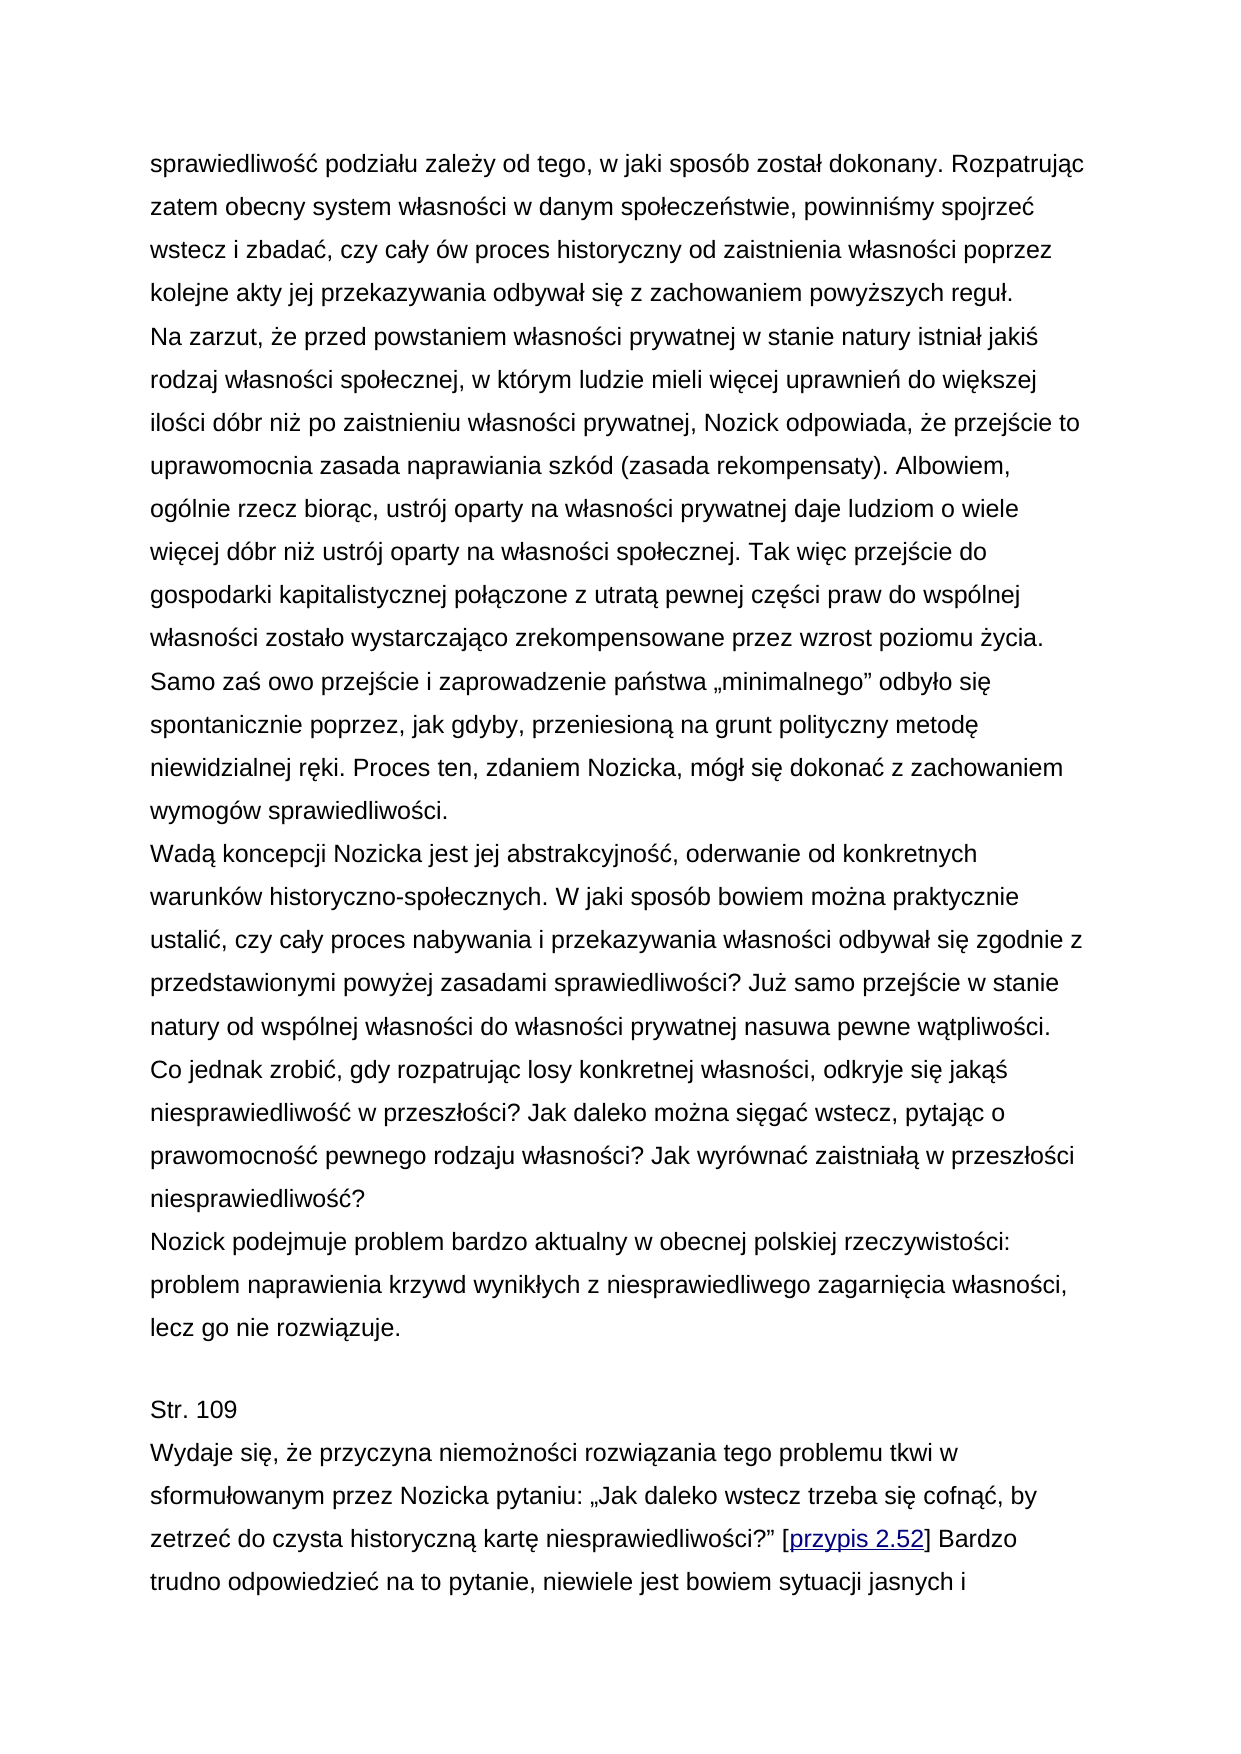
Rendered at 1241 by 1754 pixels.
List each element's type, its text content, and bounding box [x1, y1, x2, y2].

text Str. 109 [150, 1395, 1091, 1424]
text Nozick podejmuje problem bardzo aktualny w obecnej polskiej rzeczywistości: problem naprawienia krzywd wynikłych z niesprawiedliwego zagarnięcia własności, lecz go nie rozwiązuje. [150, 1227, 1091, 1342]
text Wadą koncepcji Nozicka jest jej abstrakcyjność, oderwanie od konkretnych warunków historyczno-społecznych. W jaki sposób bowiem można praktycznie ustalić, czy cały proces nabywania i przekazywania własności odbywał się zgodnie z przedstawionymi powyżej zasadami sprawiedliwości? Już samo przejście w stanie natury od wspólnej własności do własności prywatnej nasuwa pewne wątpliwości. Co jednak zrobić, gdy rozpatrując losy konkretnej własności, odkryje się jakąś niesprawiedliwość w przeszłości? Jak daleko można sięgać wstecz, pytając o prawomocność pewnego rodzaju własności? Jak wyrównać zaistniałą w przeszłości niesprawiedliwość? [150, 839, 1091, 1213]
text Na zarzut, że przed powstaniem własności prywatnej w stanie natury istniał jakiś rodzaj własności społecznej, w którym ludzie mieli więcej uprawnień do większej ilości dóbr niż po zaistnieniu własności prywatnej, Nozick odpowiada, że przejście to uprawomocnia zasada naprawiania szkód (zasada rekompensaty). Albowiem, ogólnie rzecz biorąc, ustrój oparty na własności prywatnej daje ludziom o wiele więcej dóbr niż ustrój oparty na własności społecznej. Tak więc przejście do gospodarki kapitalistycznej połączone z utratą pewnej części praw do wspólnej własności zostało wystarczająco zrekompensowane przez wzrost poziomu życia. Samo zaś owo przejście i zaprowadzenie państwa „minimalnego” odbyło się spontanicznie poprzez, jak gdyby, przeniesioną na grunt polityczny metodę niewidzialnej ręki. Proces ten, zdaniem Nozicka, mógł się dokonać z zachowaniem wymogów sprawiedliwości. [150, 321, 1091, 824]
text sprawiedliwość podziału zależy od tego, w jaki sposób został dokonany. Rozpatrując zatem obecny system własności w danym społeczeństwie, powinniśmy spojrzeć wstecz i zbadać, czy cały ów proces historyczny od zaistnienia własności poprzez kolejne akty jej przekazywania odbywał się z zachowaniem powyższych reguł. [150, 149, 1091, 307]
text Wydaje się, że przyczyna niemożności rozwiązania tego problemu tkwi w sformułowanym przez Nozicka pytaniu: „Jak daleko wstecz trzeba się cofnąć, by zetrzeć do czysta historyczną kartę niesprawiedliwości?” [przypis 2.52] Bardzo trudno odpowiedzieć na to pytanie, niewiele jest bowiem sytuacji jasnych i [150, 1438, 1091, 1596]
